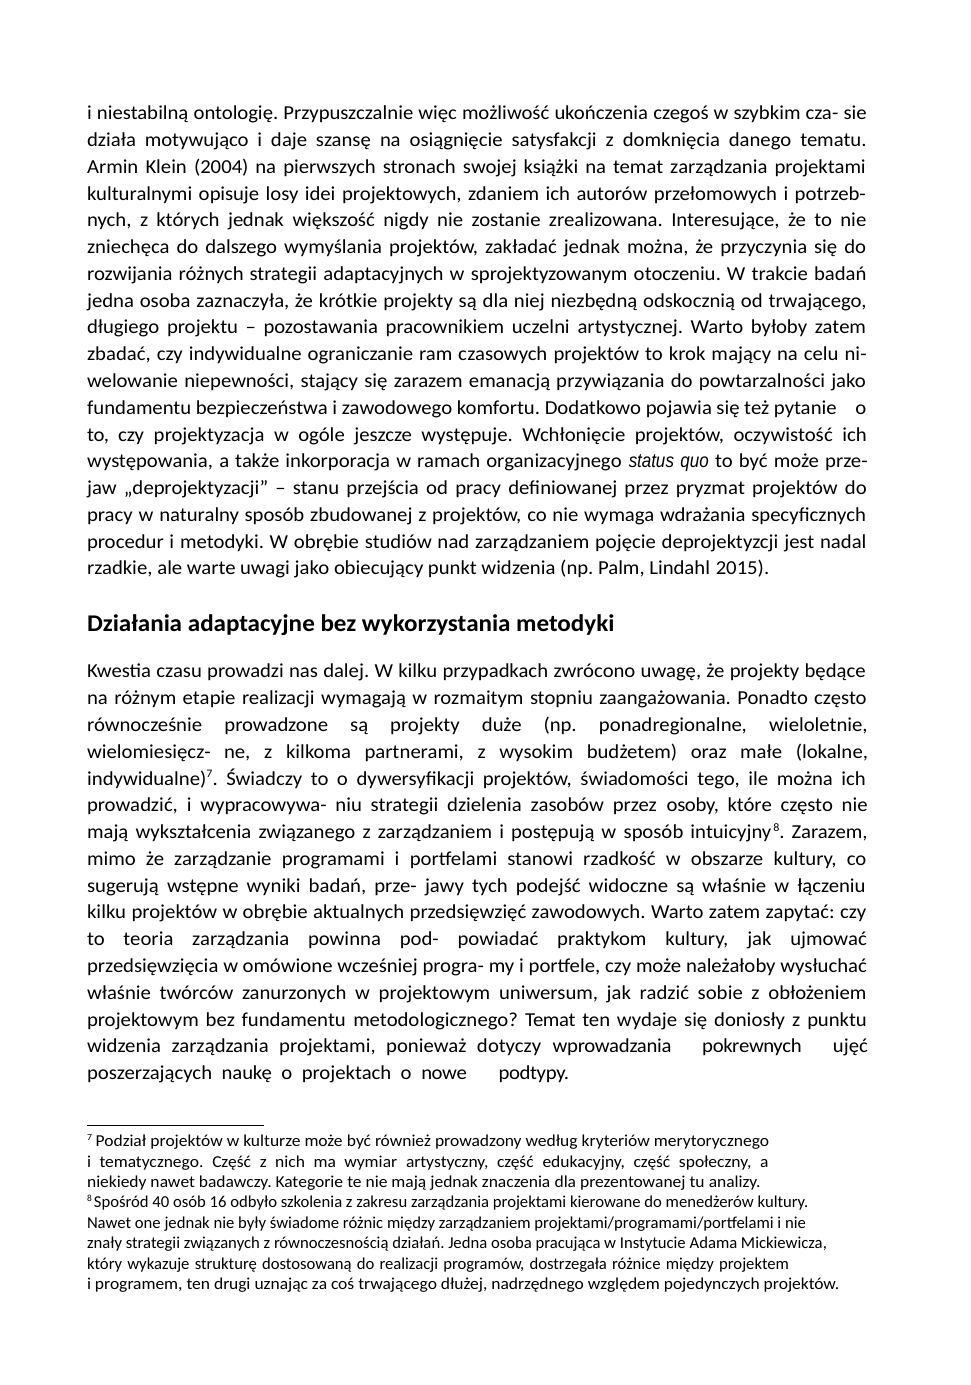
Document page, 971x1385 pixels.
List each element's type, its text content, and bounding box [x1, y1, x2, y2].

text Kwestia czasu prowadzi nas dalej. W kilku przypadkach zwrócono uwagę, że projekty będące na różnym etapie realizacji wymagają w rozmaitym stopniu zaangażowania. Ponadto często równocześnie prowadzone są projekty duże (np. ponadregionalne, wieloletnie, wielomiesięcz- ne, z kilkoma partnerami, z wysokim budżetem) oraz małe (lokalne, indywidualne)7. Świadczy to o dywersyfikacji projektów, świadomości tego, ile można ich prowadzić, i wypracowywa- niu strategii dzielenia zasobów przez osoby, które często nie mają wykształcenia związanego z zarządzaniem i postępują w sposób intuicyjny8. Zarazem, mimo że zarządzanie programami i portfelami stanowi rzadkość w obszarze kultury, co sugerują wstępne wyniki badań, prze- jawy tych podejść widoczne są właśnie w łączeniu kilku projektów w obrębie aktualnych przedsięwzięć zawodowych. Warto zatem zapytać: czy to teoria zarządzania powinna pod- powiadać praktykom kultury, jak ujmować przedsięwzięcia w omówione wcześniej progra- my i portfele, czy może należałoby wysłuchać właśnie twórców zanurzonych w projektowym uniwersum, jak radzić sobie z obłożeniem projektowym bez fundamentu metodologicznego? Temat ten wydaje się doniosły z punktu widzenia zarządzania projektami, ponieważ dotyczy wprowadzania pokrewnych ujęć poszerzających naukę o projektach o nowe podtypy. [87, 659, 868, 1084]
text i niestabilną ontologię. Przypuszczalnie więc możliwość ukończenia czegoś w szybkim cza- sie działa motywująco i daje szansę na osiągnięcie satysfakcji z domknięcia danego tematu. Armin Klein (2004) na pierwszych stronach swojej książki na temat zarządzania projektami kulturalnymi opisuje losy idei projektowych, zdaniem ich autorów przełomowych i potrzeb- nych, z których jednak większość nigdy nie zostanie zrealizowana. Interesujące, że to nie zniechęca do dalszego wymyślania projektów, zakładać jednak można, że przyczynia się do rozwijania różnych strategii adaptacyjnych w sprojektyzowanym otoczeniu. W trakcie badań jedna osoba zaznaczyła, że krótkie projekty są dla niej niezbędną odskocznią od trwającego, długiego projektu – pozostawania pracownikiem uczelni artystycznej. Warto byłoby zatem zbadać, czy indywidualne ograniczanie ram czasowych projektów to krok mający na celu ni- welowanie niepewności, stający się zarazem emanacją przywiązania do powtarzalności jako fundamentu bezpieczeństwa i zawodowego komfortu. Dodatkowo pojawia się też pytanie o to, czy projektyzacja w ogóle jeszcze występuje. Wchłonięcie projektów, oczywistość ich występowania, a także inkorporacja w ramach organizacyjnego status quo to być może prze- jaw „deprojektyzacji” – stanu przejścia od pracy definiowanej przez pryzmat projektów do pracy w naturalny sposób zbudowanej z projektów, co nie wymaga wdrażania specyficznych procedur i metodyki. W obrębie studiów nad zarządzaniem pojęcie deprojektyzcji jest nadal rzadkie, ale warte uwagi jako obiecujący punkt widzenia (np. Palm, Lindahl 2015). [87, 100, 868, 580]
text i programem, ten drugi uznając za coś trwającego dłużej, nadrzędnego względem pojedynczych projektów. [87, 1273, 879, 1294]
text 8 Spośród 40 osób 16 odbyło szkolenia z zakresu zarządzania projektami kierowane do menedżerów kultury. Nawet one jednak nie były świadome różnic między zarządzaniem projektami/programami/portfelami i nie znały strategii związanych z równoczesnością działań. Jedna osoba pracująca w Instytucie Adama Mickiewicza, który wykazuje strukturę dostosowaną do realizacji programów, dostrzegała różnice między projektem [87, 1192, 836, 1273]
subtitle Działania adaptacyjne bez wykorzystania metodyki [87, 608, 879, 637]
text 7 Podział projektów w kulturze może być również prowadzony według kryteriów merytorycznego i tematycznego. Część z nich ma wymiar artystyczny, część edukacyjny, część społeczny, a niekiedy nawet badawczy. Kategorie te nie mają jednak znaczenia dla prezentowanej tu analizy. [87, 1131, 769, 1192]
